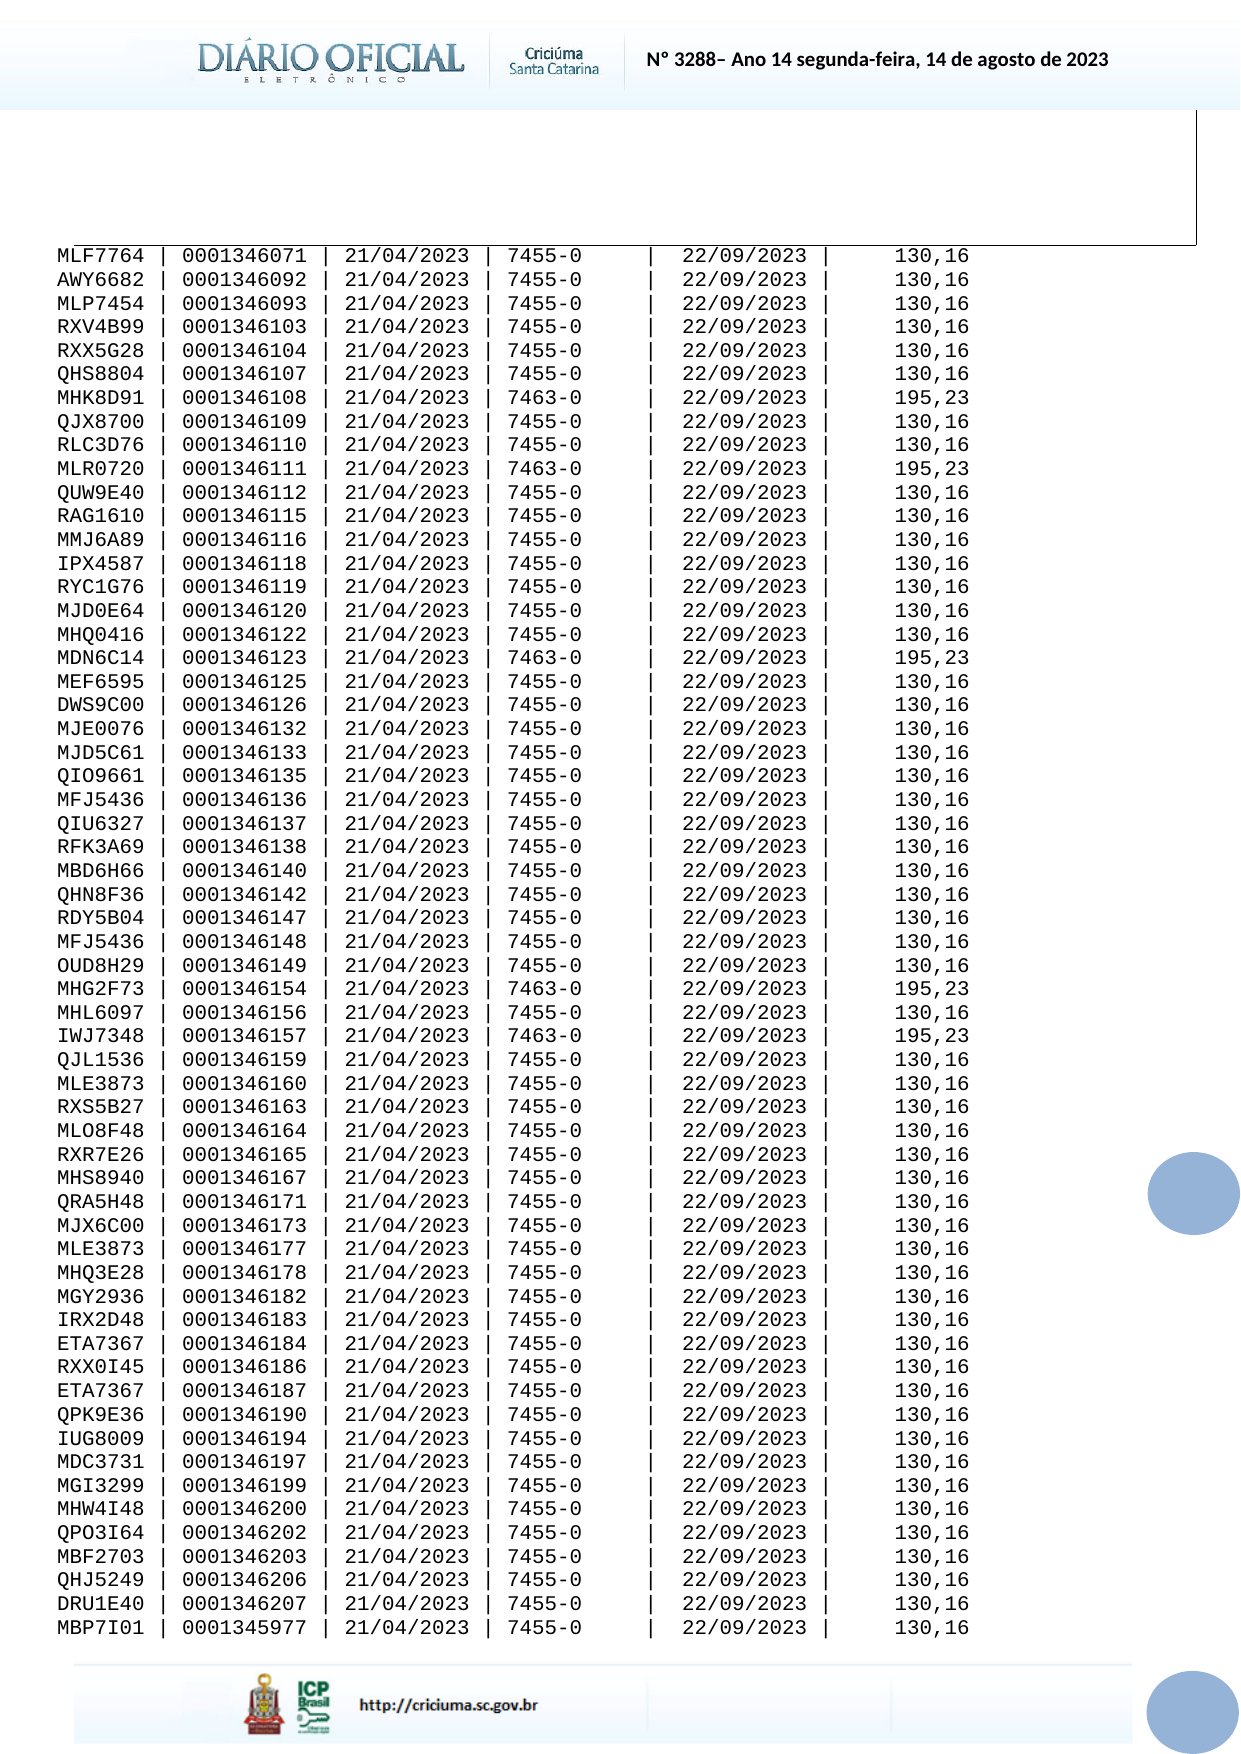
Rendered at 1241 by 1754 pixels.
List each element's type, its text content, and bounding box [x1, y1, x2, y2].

text MGI3299 | 0001346199 | 21/04/2023 | 7455-0 | 22/09/2023 | 130,16 [44, 1475, 1196, 1498]
text MBF2703 | 0001346203 | 21/04/2023 | 7455-0 | 22/09/2023 | 130,16 [44, 1546, 1196, 1569]
text MLO8F48 | 0001346164 | 21/04/2023 | 7455-0 | 22/09/2023 | 130,16 [44, 1120, 1196, 1144]
text QHN8F36 | 0001346142 | 21/04/2023 | 7455-0 | 22/09/2023 | 130,16 [44, 884, 1196, 907]
text MHS8940 | 0001346167 | 21/04/2023 | 7455-0 | 22/09/2023 | 130,16 [44, 1167, 1157, 1191]
text QIO9661 | 0001346135 | 21/04/2023 | 7455-0 | 22/09/2023 | 130,16 [44, 765, 1196, 789]
text MDC3731 | 0001346197 | 21/04/2023 | 7455-0 | 22/09/2023 | 130,16 [44, 1451, 1196, 1475]
text AWY6682 | 0001346092 | 21/04/2023 | 7455-0 | 22/09/2023 | 130,16 [44, 269, 1196, 292]
text ETA7367 | 0001346187 | 21/04/2023 | 7455-0 | 22/09/2023 | 130,16 [44, 1380, 1196, 1404]
text MHK8D91 | 0001346108 | 21/04/2023 | 7463-0 | 22/09/2023 | 195,23 [44, 387, 1196, 411]
text QRA5H48 | 0001346171 | 21/04/2023 | 7455-0 | 22/09/2023 | 130,16 [44, 1191, 1153, 1215]
text MJE0076 | 0001346132 | 21/04/2023 | 7455-0 | 22/09/2023 | 130,16 [44, 718, 1196, 742]
text MHW4I48 | 0001346200 | 21/04/2023 | 7455-0 | 22/09/2023 | 130,16 [44, 1498, 1196, 1522]
text RXX0I45 | 0001346186 | 21/04/2023 | 7455-0 | 22/09/2023 | 130,16 [44, 1357, 1196, 1380]
text MJX6C00 | 0001346173 | 21/04/2023 | 7455-0 | 22/09/2023 | 130,16 [44, 1215, 1196, 1238]
text MEF6595 | 0001346125 | 21/04/2023 | 7455-0 | 22/09/2023 | 130,16 [44, 671, 1196, 694]
text MMJ6A89 | 0001346116 | 21/04/2023 | 7455-0 | 22/09/2023 | 130,16 [44, 529, 1196, 553]
text MLE3873 | 0001346177 | 21/04/2023 | 7455-0 | 22/09/2023 | 130,16 [44, 1238, 1196, 1262]
text IRX2D48 | 0001346183 | 21/04/2023 | 7455-0 | 22/09/2023 | 130,16 [44, 1309, 1196, 1333]
text DRU1E40 | 0001346207 | 21/04/2023 | 7455-0 | 22/09/2023 | 130,16 [44, 1593, 1196, 1617]
text RDY5B04 | 0001346147 | 21/04/2023 | 7455-0 | 22/09/2023 | 130,16 [44, 907, 1196, 931]
text QHS8804 | 0001346107 | 21/04/2023 | 7455-0 | 22/09/2023 | 130,16 [44, 363, 1196, 387]
text QIU6327 | 0001346137 | 21/04/2023 | 7455-0 | 22/09/2023 | 130,16 [44, 813, 1196, 836]
text RXX5G28 | 0001346104 | 21/04/2023 | 7455-0 | 22/09/2023 | 130,16 [44, 340, 1196, 363]
text ETA7367 | 0001346184 | 21/04/2023 | 7455-0 | 22/09/2023 | 130,16 [44, 1333, 1196, 1357]
text QPK9E36 | 0001346190 | 21/04/2023 | 7455-0 | 22/09/2023 | 130,16 [44, 1404, 1196, 1427]
text MJD0E64 | 0001346120 | 21/04/2023 | 7455-0 | 22/09/2023 | 130,16 [44, 600, 1196, 623]
text QHJ5249 | 0001346206 | 21/04/2023 | 7455-0 | 22/09/2023 | 130,16 [44, 1569, 1196, 1593]
text RXR7E26 | 0001346165 | 21/04/2023 | 7455-0 | 22/09/2023 | 130,16 [44, 1144, 1196, 1167]
text MHQ0416 | 0001346122 | 21/04/2023 | 7455-0 | 22/09/2023 | 130,16 [44, 623, 1196, 647]
text MJD5C61 | 0001346133 | 21/04/2023 | 7455-0 | 22/09/2023 | 130,16 [44, 742, 1196, 765]
text RFK3A69 | 0001346138 | 21/04/2023 | 7455-0 | 22/09/2023 | 130,16 [44, 836, 1196, 860]
text IPX4587 | 0001346118 | 21/04/2023 | 7455-0 | 22/09/2023 | 130,16 [44, 553, 1196, 576]
text MFJ5436 | 0001346148 | 21/04/2023 | 7455-0 | 22/09/2023 | 130,16 [44, 931, 1196, 954]
text RXV4B99 | 0001346103 | 21/04/2023 | 7455-0 | 22/09/2023 | 130,16 [44, 316, 1196, 340]
text RAG1610 | 0001346115 | 21/04/2023 | 7455-0 | 22/09/2023 | 130,16 [44, 505, 1196, 529]
text MLR0720 | 0001346111 | 21/04/2023 | 7463-0 | 22/09/2023 | 195,23 [44, 458, 1196, 482]
text DWS9C00 | 0001346126 | 21/04/2023 | 7455-0 | 22/09/2023 | 130,16 [44, 694, 1196, 718]
text QUW9E40 | 0001346112 | 21/04/2023 | 7455-0 | 22/09/2023 | 130,16 [44, 482, 1196, 505]
text RLC3D76 | 0001346110 | 21/04/2023 | 7455-0 | 22/09/2023 | 130,16 [44, 434, 1196, 458]
text MDN6C14 | 0001346123 | 21/04/2023 | 7463-0 | 22/09/2023 | 195,23 [44, 647, 1196, 671]
text QJL1536 | 0001346159 | 21/04/2023 | 7455-0 | 22/09/2023 | 130,16 [44, 1049, 1196, 1073]
text RYC1G76 | 0001346119 | 21/04/2023 | 7455-0 | 22/09/2023 | 130,16 [44, 576, 1196, 600]
text MHG2F73 | 0001346154 | 21/04/2023 | 7463-0 | 22/09/2023 | 195,23 [44, 978, 1196, 1002]
text MHQ3E28 | 0001346178 | 21/04/2023 | 7455-0 | 22/09/2023 | 130,16 [44, 1262, 1196, 1286]
text IUG8009 | 0001346194 | 21/04/2023 | 7455-0 | 22/09/2023 | 130,16 [44, 1427, 1196, 1451]
text MFJ5436 | 0001346136 | 21/04/2023 | 7455-0 | 22/09/2023 | 130,16 [44, 789, 1196, 813]
text QJX8700 | 0001346109 | 21/04/2023 | 7455-0 | 22/09/2023 | 130,16 [44, 411, 1196, 434]
text MGY2936 | 0001346182 | 21/04/2023 | 7455-0 | 22/09/2023 | 130,16 [44, 1286, 1196, 1309]
text MLF7764 | 0001346071 | 21/04/2023 | 7455-0 | 22/09/2023 | 130,16 [44, 245, 1196, 269]
text RXS5B27 | 0001346163 | 21/04/2023 | 7455-0 | 22/09/2023 | 130,16 [44, 1096, 1196, 1120]
text MBP7I01 | 0001345977 | 21/04/2023 | 7455-0 | 22/09/2023 | 130,16 [44, 1617, 1196, 1640]
text OUD8H29 | 0001346149 | 21/04/2023 | 7455-0 | 22/09/2023 | 130,16 [44, 954, 1196, 978]
text QPO3I64 | 0001346202 | 21/04/2023 | 7455-0 | 22/09/2023 | 130,16 [44, 1522, 1196, 1546]
text MHL6097 | 0001346156 | 21/04/2023 | 7455-0 | 22/09/2023 | 130,16 [44, 1002, 1196, 1026]
text MBD6H66 | 0001346140 | 21/04/2023 | 7455-0 | 22/09/2023 | 130,16 [44, 860, 1196, 884]
text MLP7454 | 0001346093 | 21/04/2023 | 7455-0 | 22/09/2023 | 130,16 [44, 292, 1196, 316]
text MLE3873 | 0001346160 | 21/04/2023 | 7455-0 | 22/09/2023 | 130,16 [44, 1073, 1196, 1096]
text IWJ7348 | 0001346157 | 21/04/2023 | 7463-0 | 22/09/2023 | 195,23 [44, 1026, 1196, 1049]
